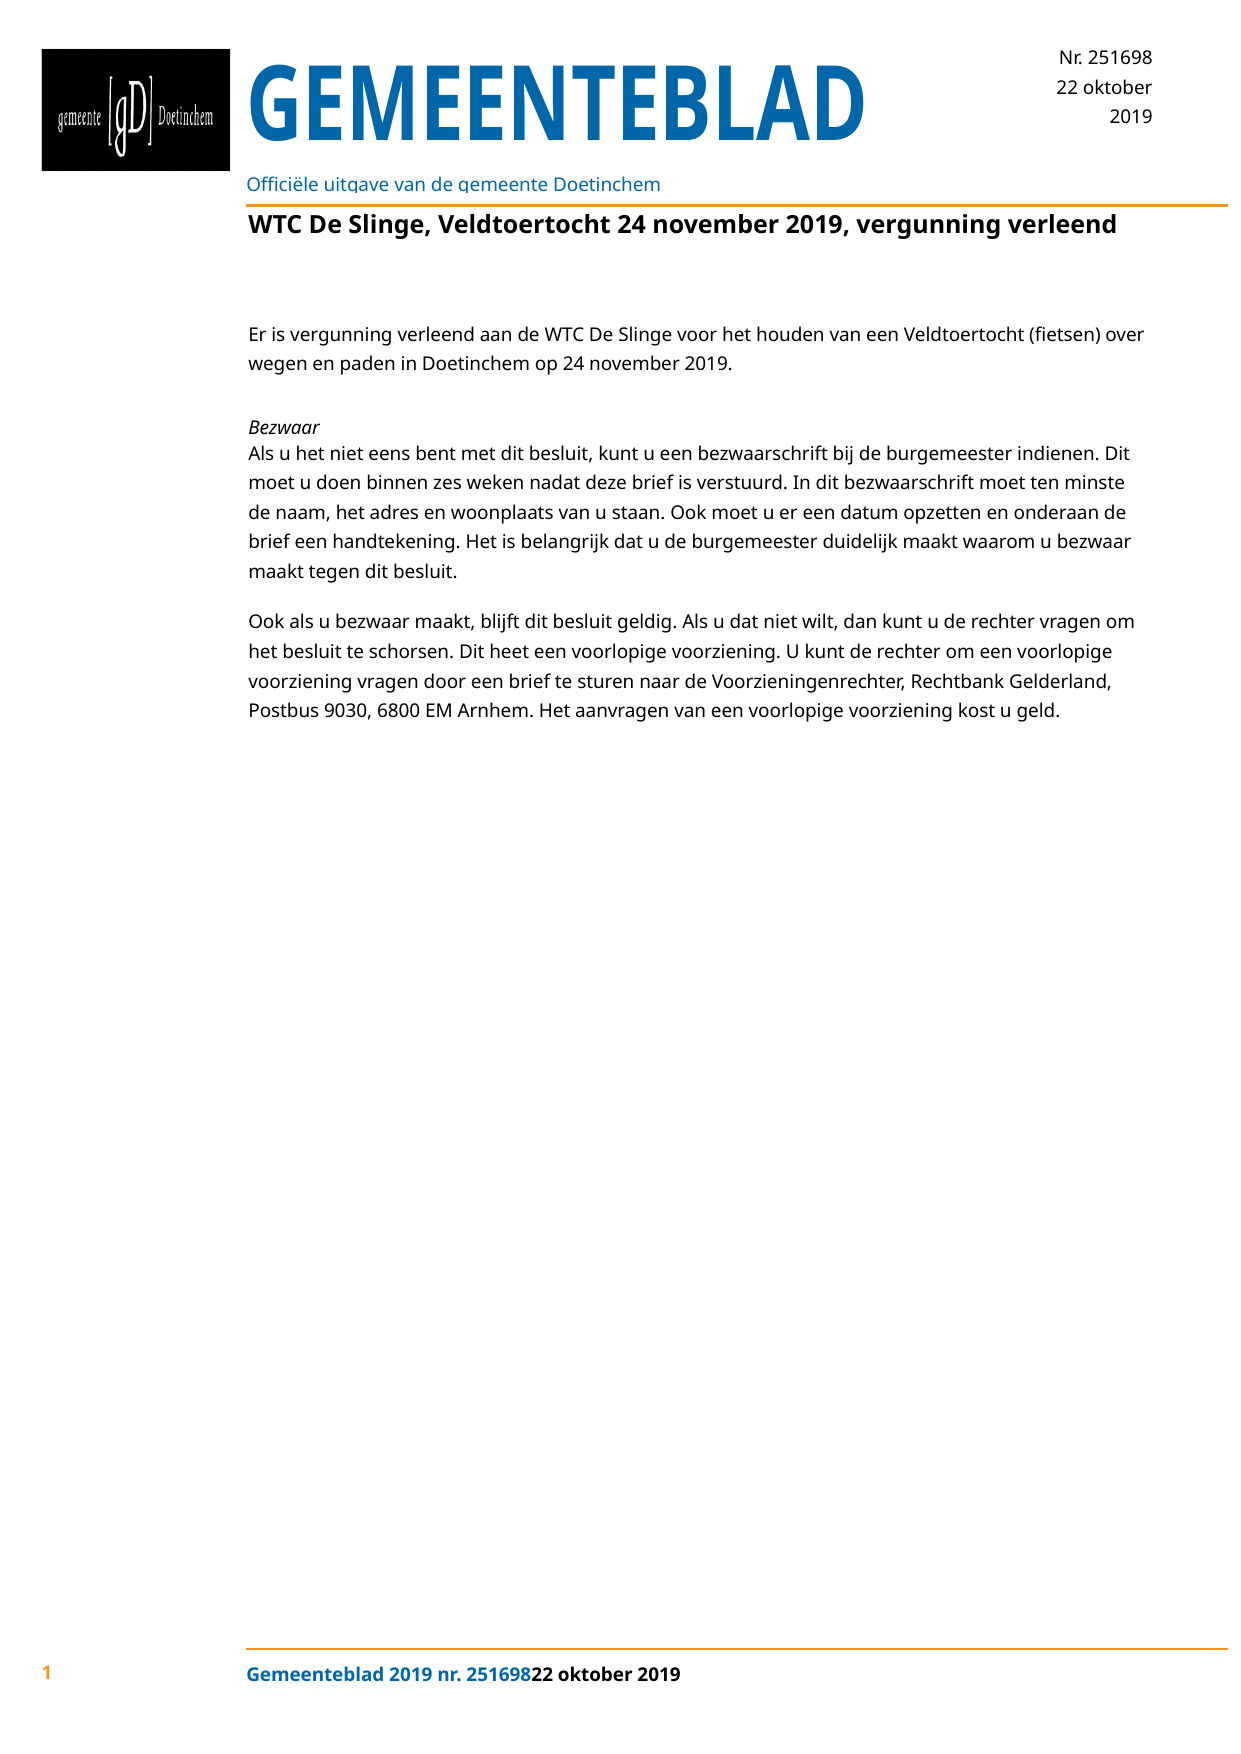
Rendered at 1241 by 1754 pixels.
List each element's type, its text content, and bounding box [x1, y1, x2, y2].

text Er is vergunning verleend aan de WTC De Slinge voor het houden van een Veldtoertocht (fietsen) over wegen en paden in Doetinchem op 24 november 2019. [248, 321, 1152, 376]
text Bezwaar [248, 414, 1152, 440]
text WTC De Slinge, Veldtoertocht 24 november 2019, vergunning verleend [248, 207, 1152, 241]
text Ook als u bezwaar maakt, blijft dit besluit geldig. Als u dat niet wilt, dan kunt u de rechter vragen om het besluit te schorsen. Dit heet een voorlopige voorziening. U kunt de rechter om een voorlopige voorziening vragen door een brief te sturen naar de Voorzieningenrechter, Rechtbank Gelderland, Postbus 9030, 6800 EM Arnhem. Het aanvragen van een voorlopige voorziening kost u geld. [248, 609, 1152, 723]
text Als u het niet eens bent met dit besluit, kunt u een bezwaarschrift bij de burgemeester indienen. Dit moet u doen binnen zes weken nadat deze brief is verstuurd. In dit bezwaarschrift moet ten minste de naam, het adres en woonplaats van u staan. Ook moet u er een datum opzetten en onderaan de brief een handtekening. Het is belangrijk dat u de burgemeester duidelijk maakt waarom u bezwaar maakt tegen dit besluit. [248, 440, 1152, 584]
picture [41, 47, 231, 172]
